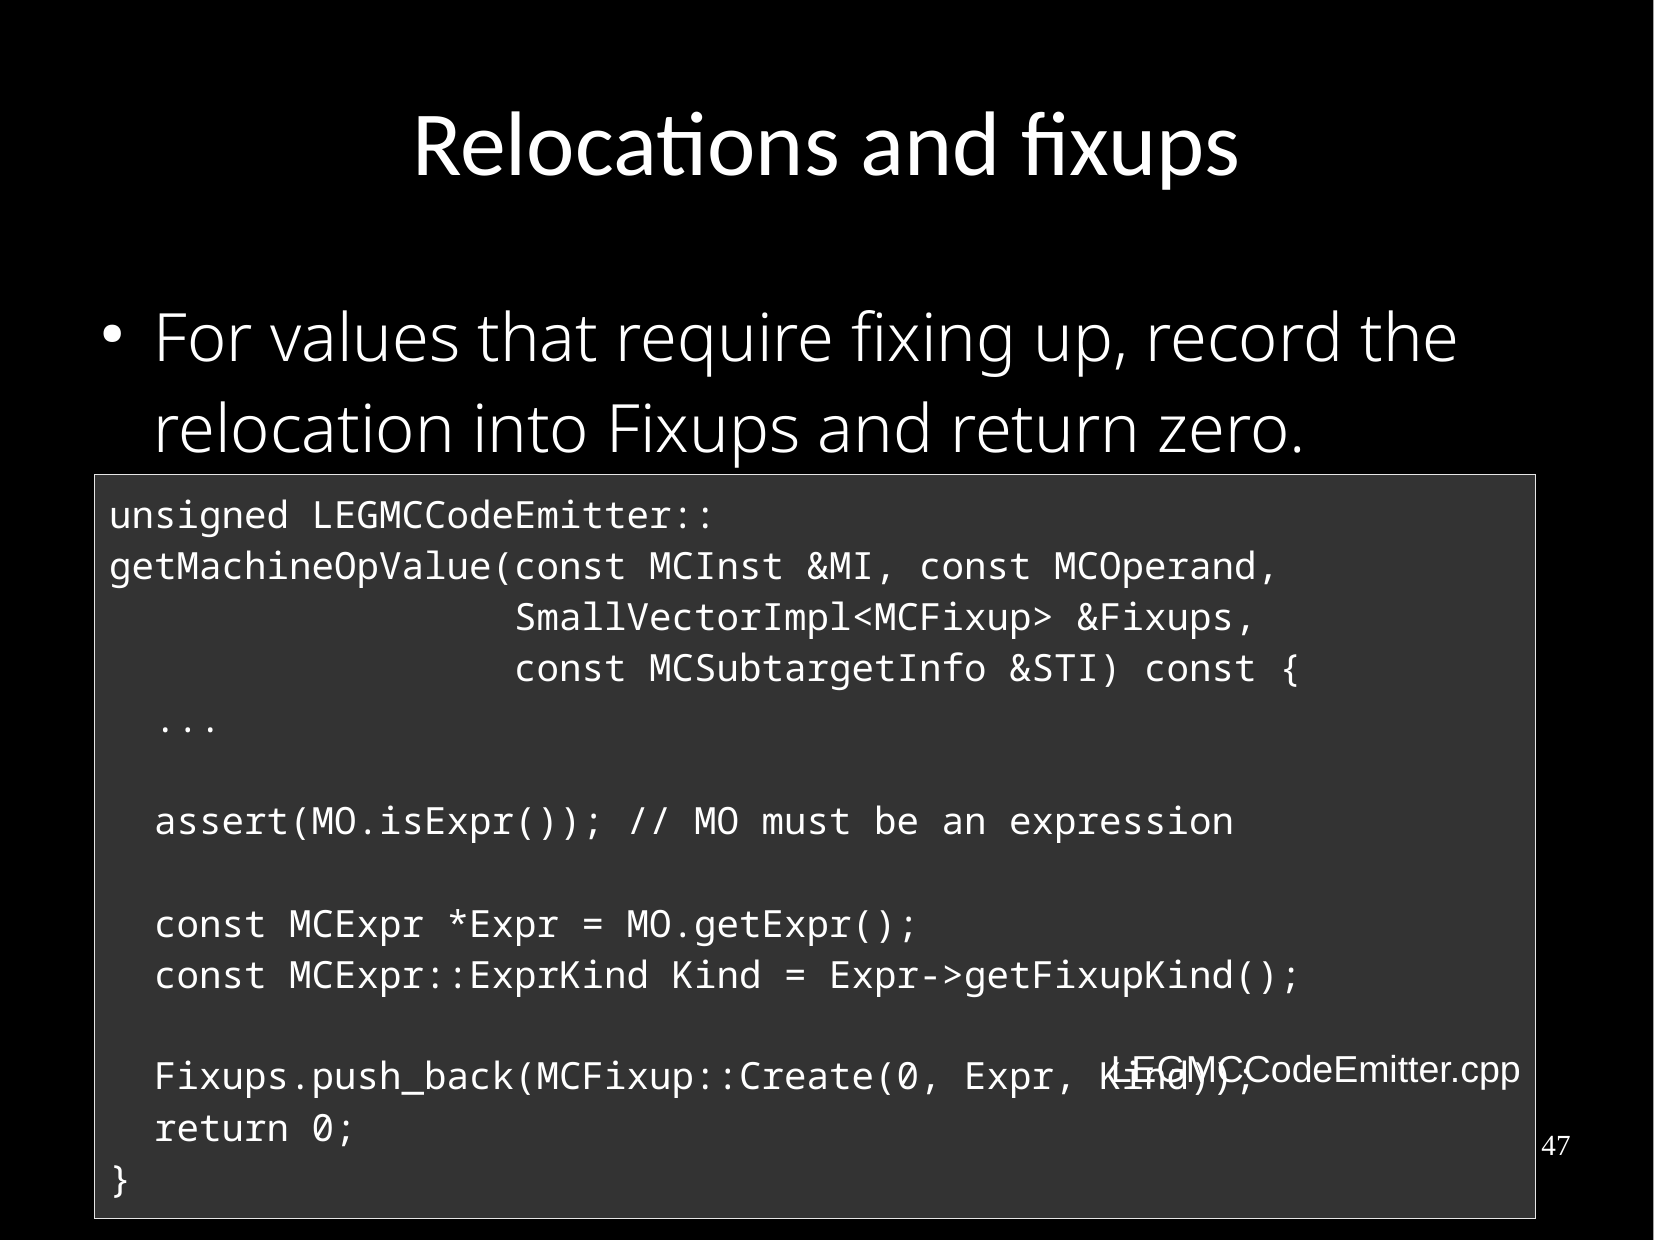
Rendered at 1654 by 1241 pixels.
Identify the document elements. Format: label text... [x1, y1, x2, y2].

text_box LEGMCCodeEmitter.cpp [968, 1041, 1536, 1103]
title Relocations and fixups [82, 49, 1571, 257]
text_box unsigned LEGMCCodeEmitter:: getMachineOpValue(const MCInst &MI, const MCOperand, SmallVectorImpl<MCFixup> &Fixups, const MCSubtargetInfo &STI) const { ... assert(MO.isExpr()); // MO must be an expression const MCExpr *Expr = MO.getExpr(); const MCExpr::ExprKind Kind = Expr->getFixupKind(); Fixups.push_back(MCFixup::Create(0, Expr, Kind)); return 0; } [94, 474, 1536, 1114]
list For values that require fixing up, record the relocation into Fixups and return zero. [82, 290, 1571, 1170]
